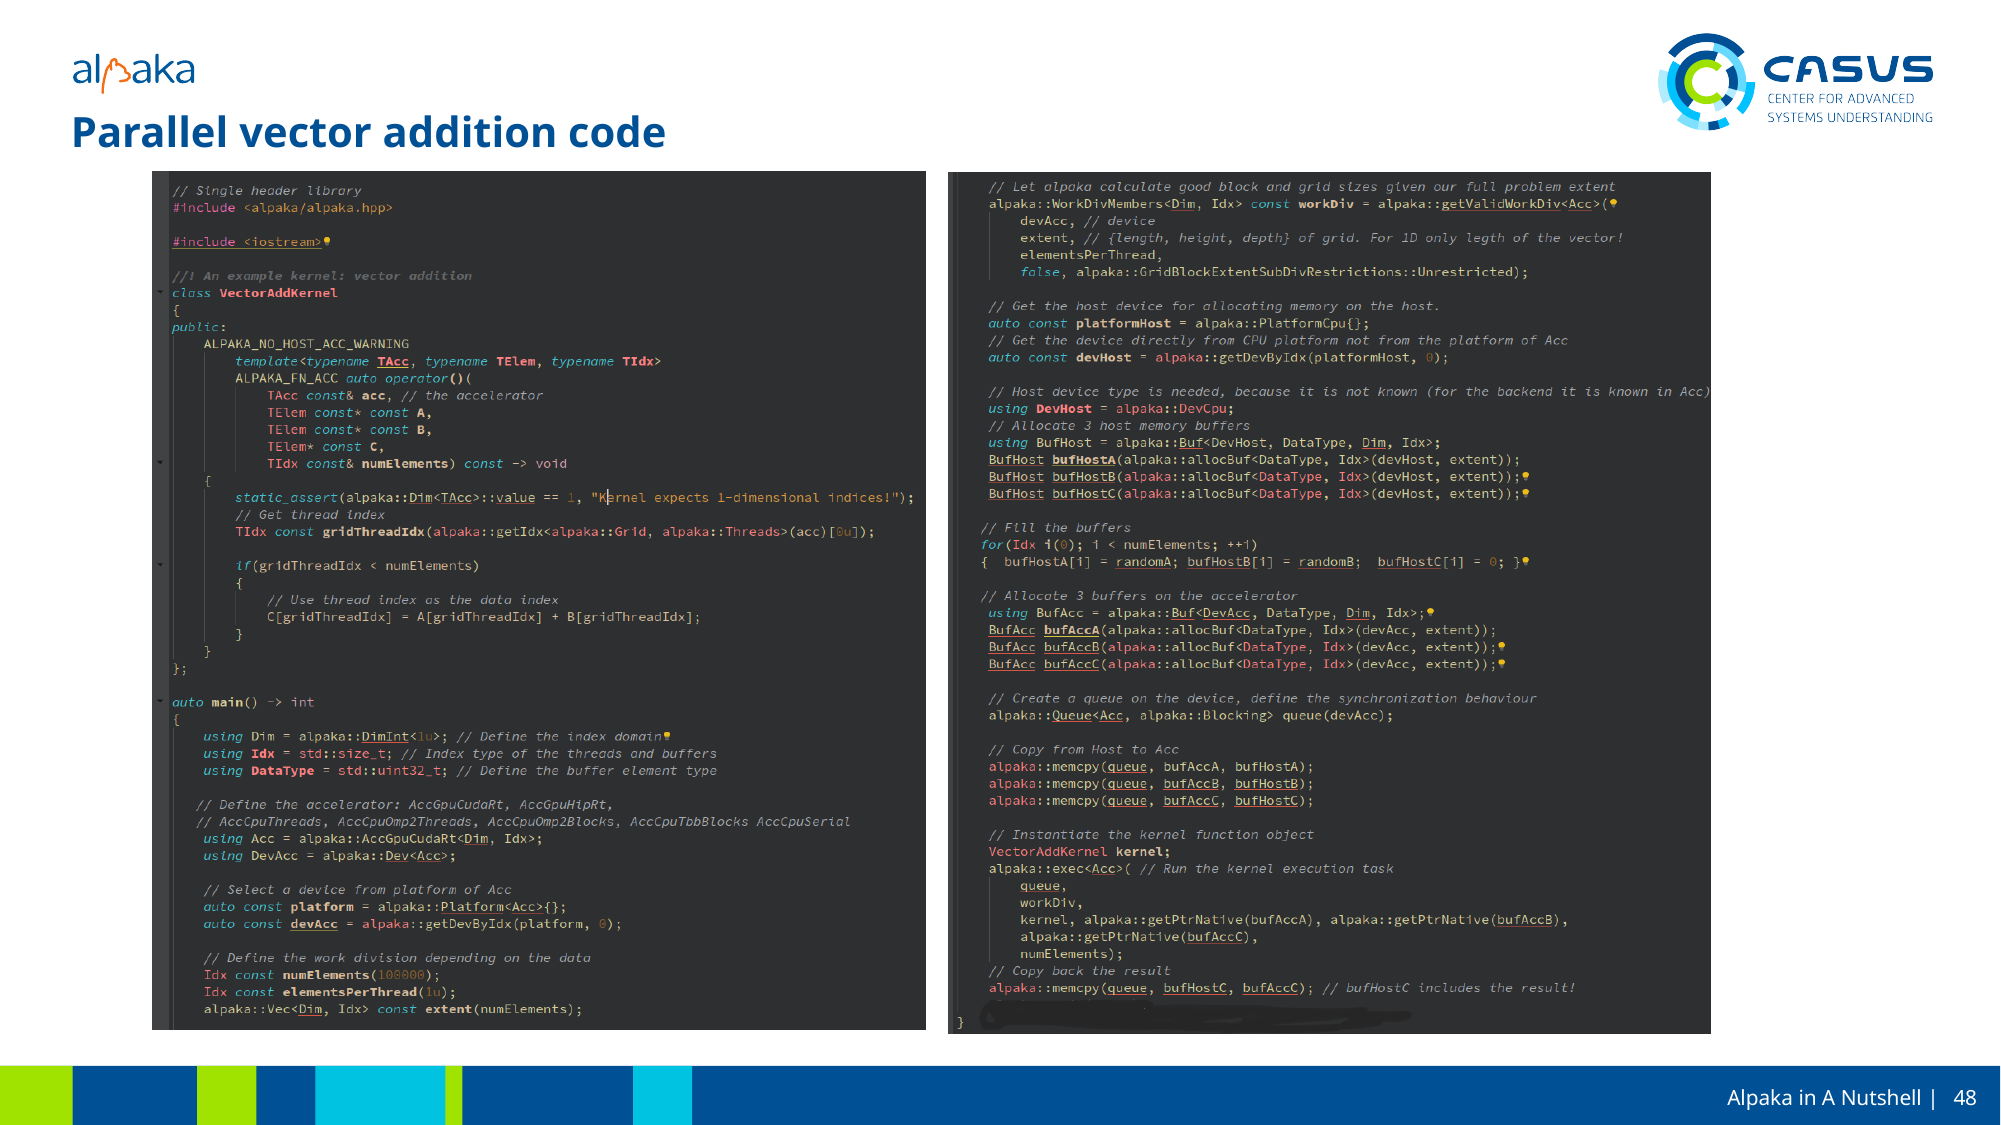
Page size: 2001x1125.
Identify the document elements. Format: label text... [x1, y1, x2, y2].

picture [948, 172, 1711, 1034]
picture [72, 53, 195, 95]
title Parallel vector addition code [70, 97, 1619, 166]
picture [1658, 33, 1933, 131]
picture [152, 171, 926, 1030]
